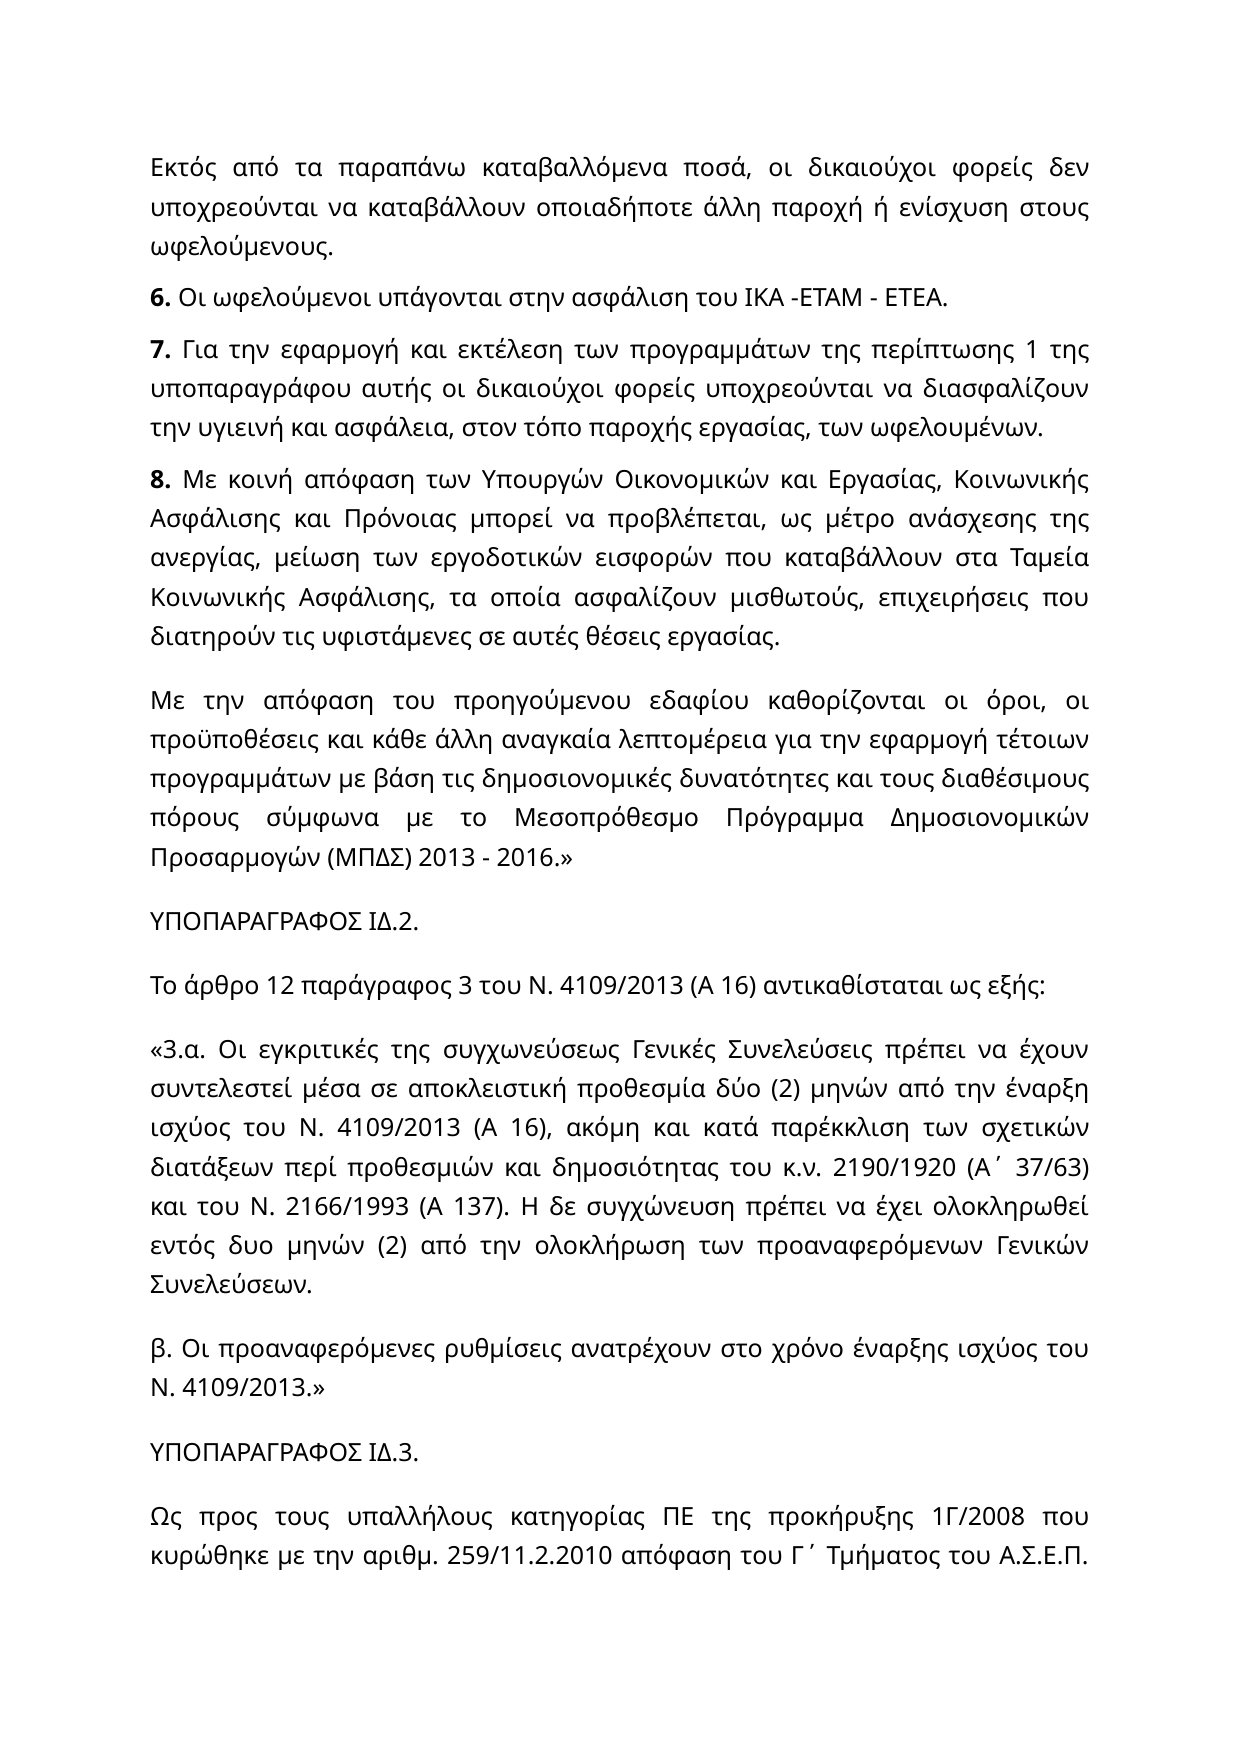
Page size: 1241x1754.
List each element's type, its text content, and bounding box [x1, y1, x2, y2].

text Ως προς τους υπαλλήλους κατηγορίας ΠΕ της προκήρυξης 1Γ/2008 που κυρώθηκε με την αριθμ. 259/11.2.2010 απόφαση του Γ΄ Τμήματος του Α.Σ.Ε.Π. [150, 1498, 1090, 1572]
text 8. Με κοινή απόφαση των Υπουργών Οικονομικών και Εργασίας, Κοινωνικής Ασφάλισης και Πρόνοιας μπορεί να προβλέπεται, ως μέτρο ανάσχεσης της ανεργίας, μείωση των εργοδοτικών εισφορών που καταβάλλουν στα Ταμεία Κοινωνικής Ασφάλισης, τα οποία ασφαλίζουν μισθωτούς, επιχειρήσεις που διατηρούν τις υφιστάμενες σε αυτές θέσεις εργασίας. [150, 462, 1090, 652]
text 6. Οι ωφελούμενοι υπάγονται στην ασφάλιση του ΙΚΑ -ΕΤΑΜ - ΕΤΕΑ. [150, 280, 1090, 314]
text «3.α. Οι εγκριτικές της συγχωνεύσεως Γενικές Συνελεύσεις πρέπει να έχουν συντελεστεί μέσα σε αποκλειστική προθεσμία δύο (2) μηνών από την έναρξη ισχύος του Ν. 4109/2013 (Α 16), ακόμη και κατά παρέκκλιση των σχετικών διατάξεων περί προθεσμιών και δημοσιότητας του κ.ν. 2190/1920 (Α΄ 37/63) και του Ν. 2166/1993 (Α 137). Η δε συγχώνευση πρέπει να έχει ολοκληρωθεί εντός δυο μηνών (2) από την ολοκλήρωση των προαναφερόμενων Γενικών Συνελεύσεων. [150, 1032, 1090, 1301]
text ΥΠΟΠΑΡΑΓΡΑΦΟΣ ΙΔ.3. [150, 1434, 1090, 1468]
text Εκτός από τα πα­ραπάνω καταβαλλόμενα ποσά, οι δικαιούχοι φορείς δεν υποχρεούνται να καταβάλλουν οποιαδήποτε άλλη παροχή ή ενίσχυση στους ωφελούμενους. [150, 150, 1090, 262]
text Το άρθρο 12 παράγραφος 3 του Ν. 4109/2013 (Α 16) αντικαθίσταται ως εξής: [150, 967, 1090, 1002]
text Με την απόφαση του προηγούμενου εδαφίου καθορίζονται οι όροι, οι προϋποθέσεις και κάθε άλλη αναγκαία λεπτομέρεια για την εφαρμογή τέτοιων προγραμμάτων με βάση τις δημοσιονομικές δυνατότητες και τους διαθέσιμους πόρους σύμφωνα με το Μεσοπρόθεσμο Πρόγραμμα Δημοσιονομικών Προσαρμογών (ΜΠΔΣ) 2013 - 2016.» [150, 682, 1090, 873]
text β. Οι προαναφερόμενες ρυθμίσεις ανατρέχουν στο χρόνο έναρξης ισχύος του Ν. 4109/2013.» [150, 1331, 1090, 1404]
text ΥΠΟΠΑΡΑΓΡΑΦΟΣ ΙΔ.2. [150, 903, 1090, 937]
text 7. Για την εφαρμογή και εκτέλεση των προγραμμάτων της περίπτωσης 1 της υποπαραγράφου αυτής οι δικαιούχοι φορείς υποχρεούνται να διασφαλίζουν την υγιεινή και ασφάλεια, στον τόπο παροχής εργασίας, των ωφελουμένων. [150, 332, 1090, 444]
